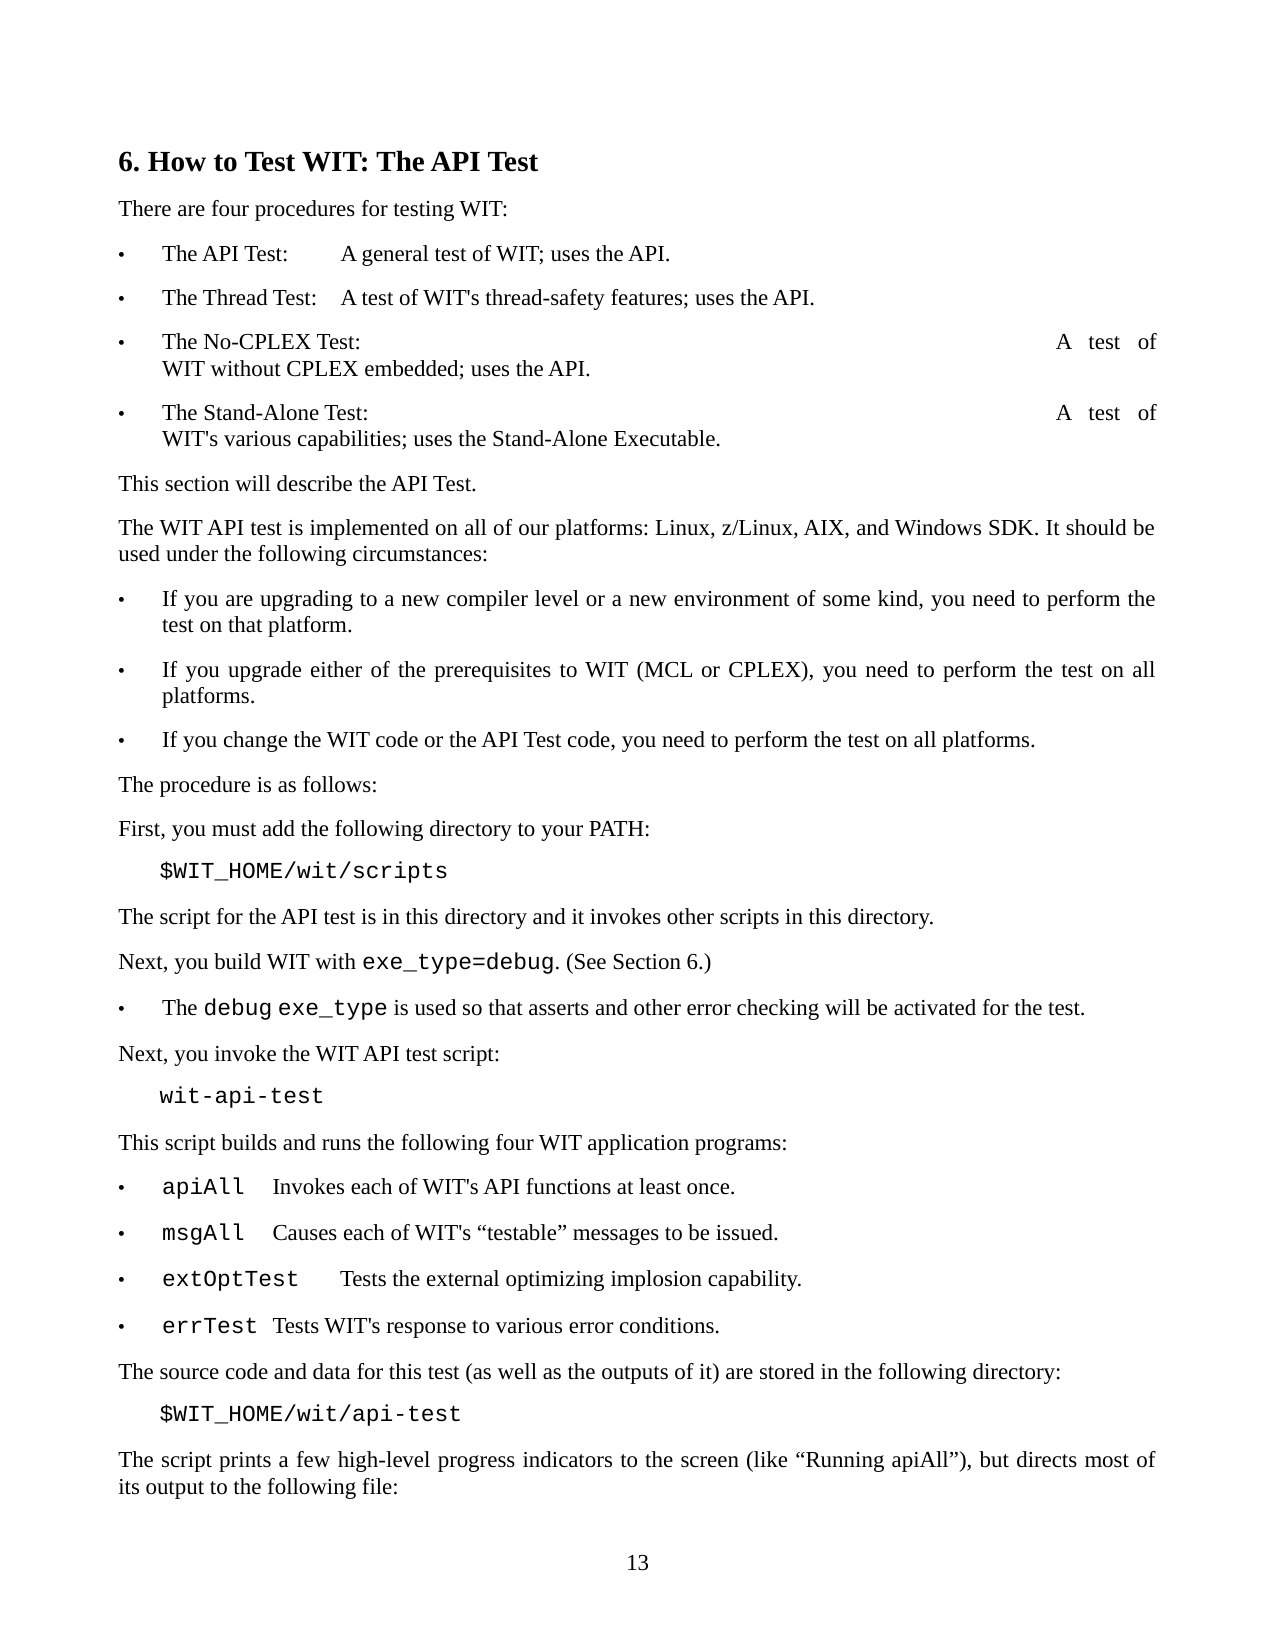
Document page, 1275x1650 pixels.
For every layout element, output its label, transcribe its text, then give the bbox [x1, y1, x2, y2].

list apiAll Invokes each of WIT's API functions at least once. [118, 1173, 1157, 1201]
list If you upgrade either of the prerequisites to WIT (MCL or CPLEX), you need to perform the test on all platforms. [118, 656, 1157, 708]
list extOptTest Tests the external optimizing implosion capability. [118, 1266, 1157, 1294]
list The API Test: A general test of WIT; uses the API. [118, 239, 1157, 266]
text wit-api-test [118, 1085, 1157, 1111]
list The debug exe_type is used so that asserts and other error checking will be activated for the test. [118, 994, 1157, 1022]
list The Thread Test: A test of WIT's thread-safety features; uses the API. [118, 284, 1157, 310]
text There are four procedures for testing WIT: [118, 195, 1157, 222]
list The No-CPLEX Test: A test of WIT without CPLEX embedded; uses the API. [118, 328, 1157, 381]
text Next, you invoke the WIT API test script: [118, 1040, 1157, 1067]
list msgAll Causes each of WIT's “testable” messages to be issued. [118, 1219, 1157, 1247]
text The procedure is as follows: [118, 771, 1157, 797]
text First, you must add the following directory to your PATH: [118, 815, 1157, 841]
list errTest Tests WIT's response to various error conditions. [118, 1312, 1157, 1340]
text This script builds and runs the following four WIT application programs: [118, 1129, 1157, 1155]
text The source code and data for this test (as well as the outputs of it) are stored in the following directory: [118, 1358, 1157, 1384]
text $WIT_HOME/wit/scripts [118, 859, 1157, 885]
text The script for the API test is in this directory and it invokes other scripts in this directory. [118, 903, 1157, 930]
text The WIT API test is implemented on all of our platforms: Linux, z/Linux, AIX, and Windows SDK. It should be used under the following circumstances: [118, 514, 1157, 567]
text The script prints a few high-level progress indicators to the screen (like “Running apiAll”), but directs most of its output to the following file: [118, 1446, 1157, 1499]
list If you are upgrading to a new compiler level or a new environment of some kind, you need to perform the test on that platform. [118, 585, 1157, 638]
text This section will describe the API Test. [118, 470, 1157, 496]
text Next, you build WIT with exe_type=debug. (See Section 6.) [118, 948, 1157, 976]
list The Stand-Alone Test: A test of WIT's various capabilities; uses the Stand-Alone Executable. [118, 399, 1157, 452]
subtitle How to Test WIT: The API Test [118, 144, 1157, 177]
text $WIT_HOME/wit/api-test [118, 1402, 1157, 1428]
list If you change the WIT code or the API Test code, you need to perform the test on all platforms. [118, 726, 1157, 753]
